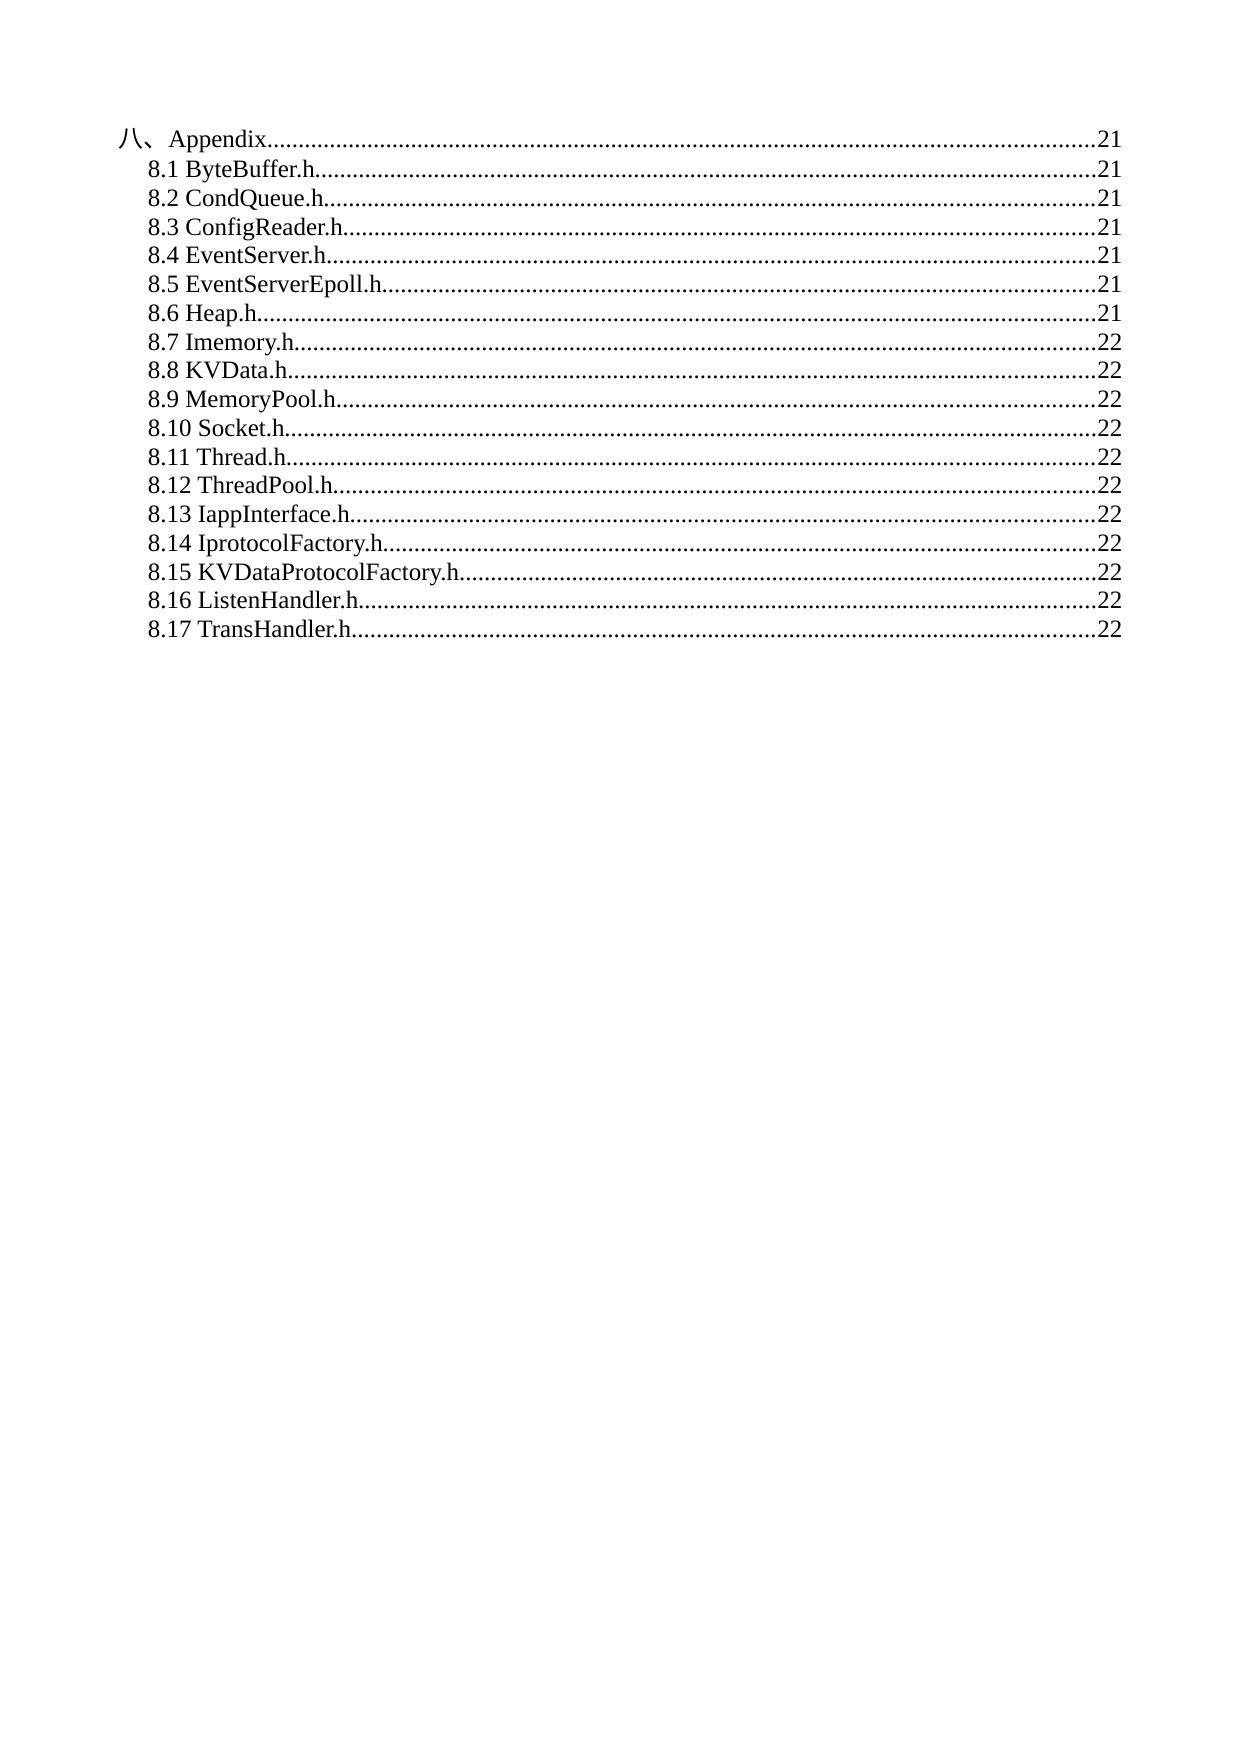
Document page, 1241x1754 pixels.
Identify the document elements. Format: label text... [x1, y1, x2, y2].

text 8.6 Heap.h 21 [148, 298, 1122, 327]
text 8.9 MemoryPool.h 22 [148, 384, 1122, 413]
text 八、Appendix 21 [118, 118, 1122, 154]
text 8.4 EventServer.h 21 [148, 241, 1122, 269]
text 8.12 ThreadPool.h 22 [148, 471, 1122, 499]
text 8.2 CondQueue.h 21 [148, 183, 1122, 212]
text 8.8 KVData.h 22 [148, 356, 1122, 384]
text 8.17 TransHandler.h 22 [148, 614, 1122, 643]
text 8.5 EventServerEpoll.h 21 [148, 269, 1122, 298]
text 8.16 ListenHandler.h 22 [148, 586, 1122, 614]
text 8.13 IappInterface.h 22 [148, 499, 1122, 528]
text 8.14 IprotocolFactory.h 22 [148, 528, 1122, 557]
text 8.11 Thread.h 22 [148, 442, 1122, 471]
text 8.1 ByteBuffer.h 21 [148, 154, 1122, 183]
text 8.15 KVDataProtocolFactory.h 22 [148, 557, 1122, 586]
text 8.7 Imemory.h 22 [148, 327, 1122, 356]
text 8.10 Socket.h 22 [148, 413, 1122, 442]
text 8.3 ConfigReader.h 21 [148, 212, 1122, 241]
